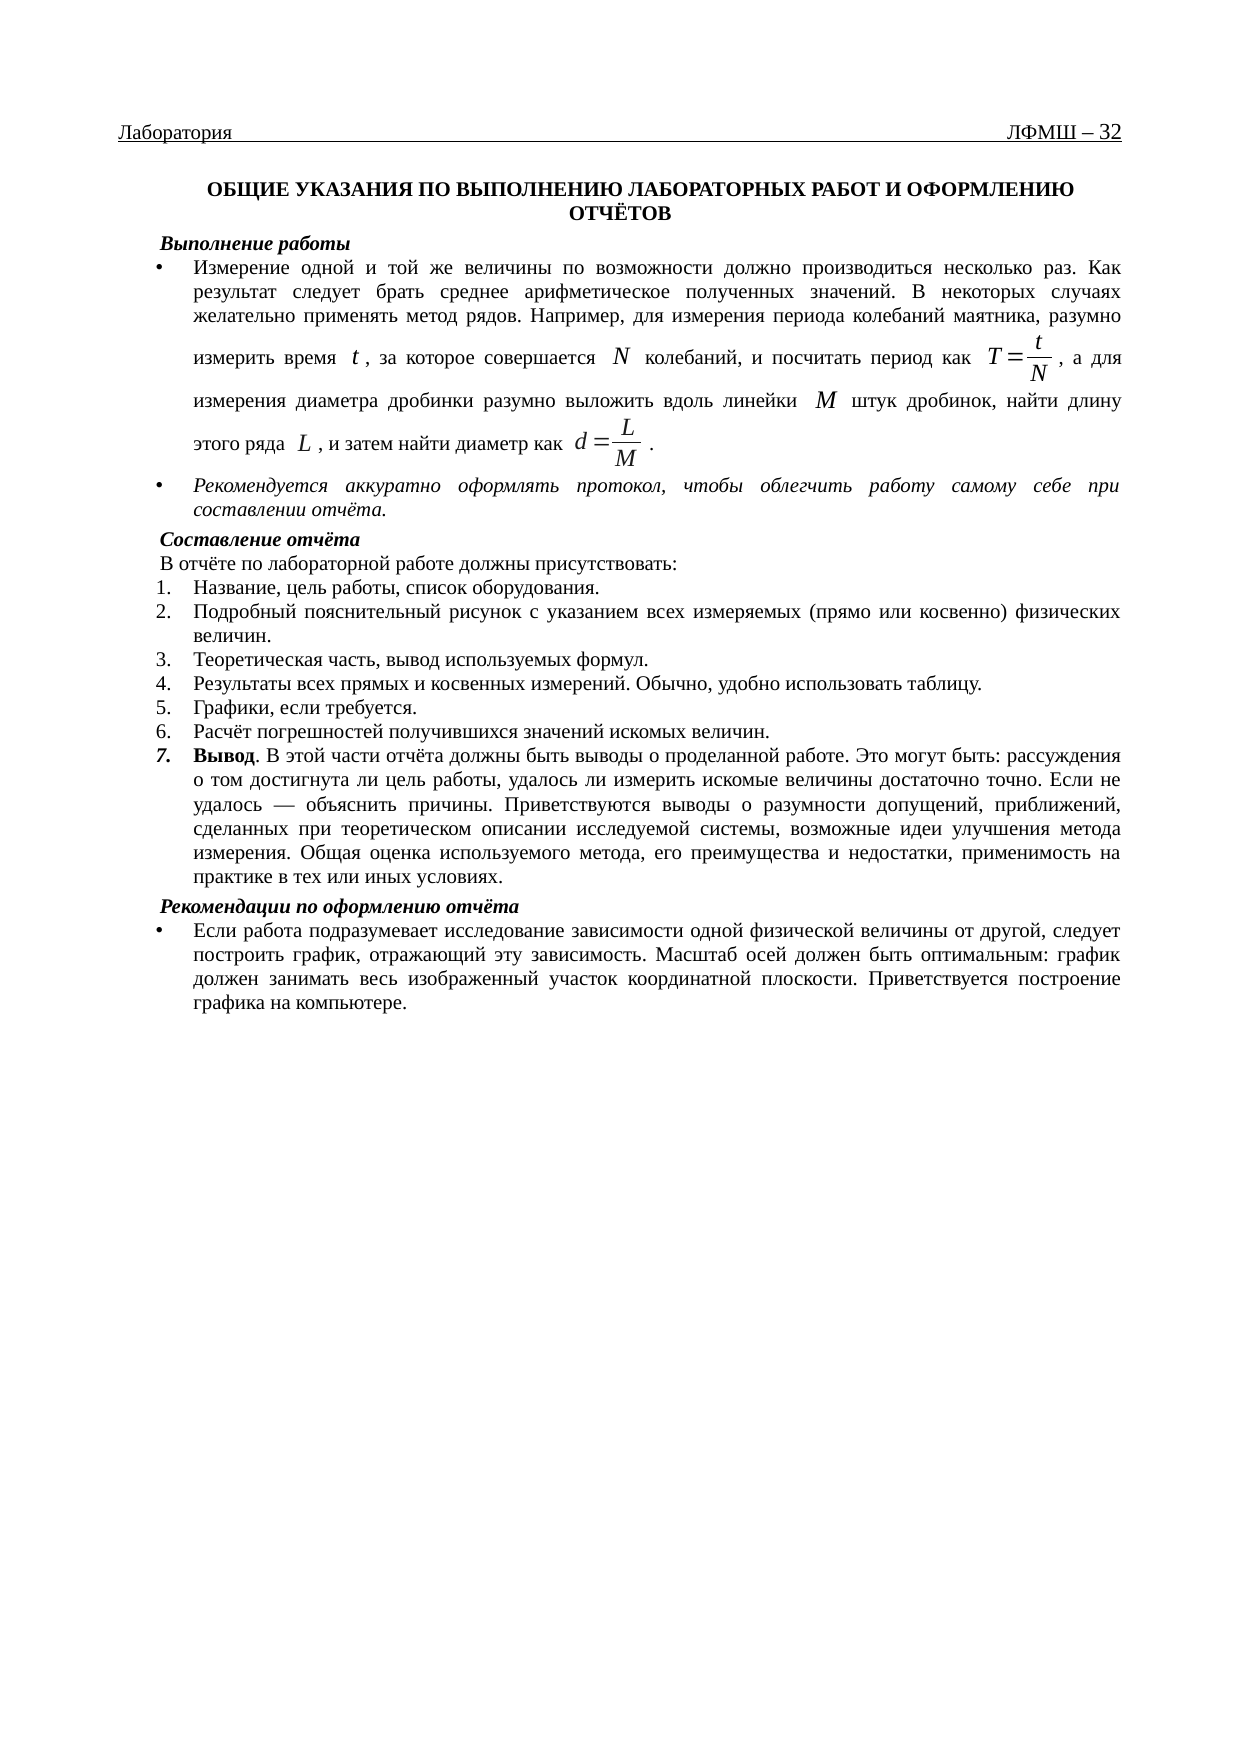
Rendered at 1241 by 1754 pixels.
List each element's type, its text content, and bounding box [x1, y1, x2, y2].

text Выполнение работы [118, 231, 1122, 255]
list Название, цель работы, список оборудования. [156, 575, 1122, 599]
list Вывод. В этой части отчёта должны быть выводы о проделанной работе. Это могут быть: рассуждения о том достигнута ли цель работы, удалось ли измерить искомые величины достаточно точно. Если не удалось — объяснить причины. Приветствуются выводы о разумности допущений, приближений, сделанных при теоретическом описании исследуемой системы, возможные идеи улучшения метода измерения. Общая оценка используемого метода, его преимущества и недостатки, применимость на практике в тех или иных условиях. [156, 743, 1122, 888]
list Если работа подразумевает исследование зависимости одной физической величины от другой, следует построить график, отражающий эту зависимость. Масштаб осей должен быть оптимальным: график должен занимать весь изображенный участок координатной плоскости. Приветствуется построение графика на компьютере. [156, 918, 1122, 1014]
list Измерение одной и той же величины по возможности должно производиться несколько раз. Как результат следует брать среднее арифметическое полученных значений. В некоторых случаях желательно применять метод рядов. Например, для измерения периода колебаний маятника, разумно измерить время , за которое совершается колебаний, и посчитать период как , а для измерения диаметра дробинки разумно выложить вдоль линейки штук дробинок, найти длину этого ряда , и затем найти диаметр как . [156, 255, 1122, 473]
list Подробный пояснительный рисунок с указанием всех измеряемых (прямо или косвенно) физических величин. [156, 599, 1122, 647]
list Графики, если требуется. [156, 695, 1122, 719]
list Рекомендуется аккуратно оформлять протокол, чтобы облегчить работу самому себе при составлении отчёта. [156, 473, 1122, 521]
text Рекомендации по оформлению отчёта [118, 894, 1122, 918]
list Результаты всех прямых и косвенных измерений. Обычно, удобно использовать таблицу. [156, 671, 1122, 695]
list Расчёт погрешностей получившихся значений искомых величин. [156, 719, 1122, 743]
text Составление отчёта [118, 527, 1122, 551]
text В отчёте по лабораторной работе должны присутствовать: [118, 551, 1122, 575]
text ОБЩИЕ УКАЗАНИЯ ПО ВЫПОЛНЕНИЮ ЛАБОРАТОРНЫХ РАБОТ И ОФОРМЛЕНИЮ ОТЧЁТОВ [118, 177, 1122, 225]
list Теоретическая часть, вывод используемых формул. [156, 647, 1122, 671]
